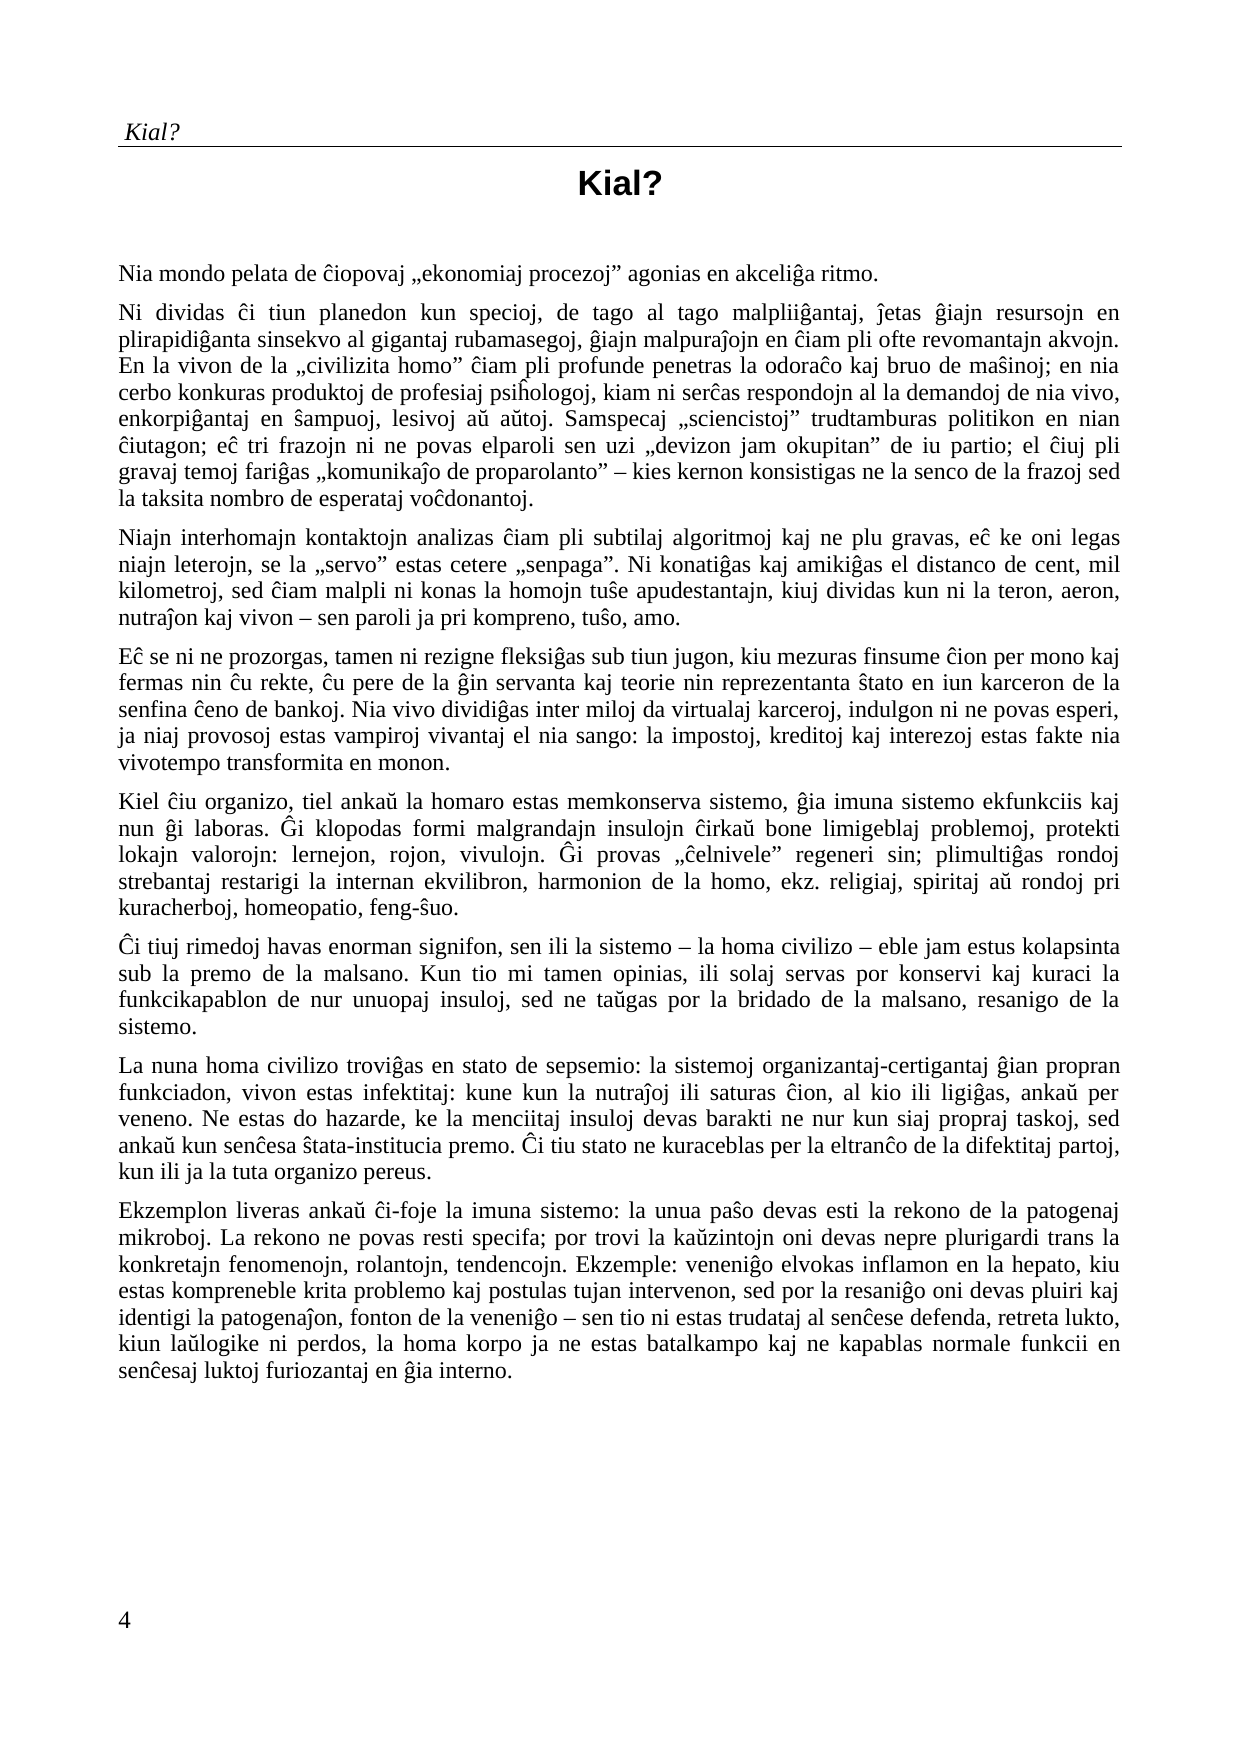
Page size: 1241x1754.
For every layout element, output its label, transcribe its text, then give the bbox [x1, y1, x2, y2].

text La nuna homa civilizo troviĝas en stato de sepsemio: la sistemoj organizantaj-certigantaj ĝian propran funkciadon, vivon estas infektitaj: kune kun la nutraĵoj ili saturas ĉion, al kio ili ligiĝas, ankaŭ per veneno. Ne estas do hazarde, ke la menciitaj insuloj devas barakti ne nur kun siaj propraj taskoj, sed ankaŭ kun senĉesa ŝtata-institucia premo. Ĉi tiu stato ne kuraceblas per la eltranĉo de la difektitaj partoj, kun ili ja la tuta organizo pereus. [118, 1052, 1122, 1185]
text Kiel ĉiu organizo, tiel ankaŭ la homaro estas memkonserva sistemo, ĝia imuna sistemo ekfunkciis kaj nun ĝi laboras. Ĝi klopodas formi malgrandajn insulojn ĉirkaŭ bone limigeblaj problemoj, protekti lokajn valorojn: lernejon, rojon, vivulojn. Ĝi provas „ĉelnivele” regeneri sin; plimultiĝas rondoj strebantaj restarigi la internan ekvilibron, harmonion de la homo, ekz. religiaj, spiritaj aŭ rondoj pri kuracherboj, homeopatio, feng-ŝuo. [118, 788, 1122, 921]
subtitle Kial? [118, 164, 1122, 203]
text Niajn interhomajn kontaktojn analizas ĉiam pli subtilaj algoritmoj kaj ne plu gravas, eĉ ke oni legas niajn leterojn, se la „servo” estas cetere „senpaga”. Ni konatiĝas kaj amikiĝas el distanco de cent, mil kilometroj, sed ĉiam malpli ni konas la homojn tuŝe apudestantajn, kiuj dividas kun ni la teron, aeron, nutraĵon kaj vivon – sen paroli ja pri kompreno, tuŝo, amo. [118, 524, 1122, 630]
text Eĉ se ni ne prozorgas, tamen ni rezigne fleksiĝas sub tiun jugon, kiu mezuras finsume ĉion per mono kaj fermas nin ĉu rekte, ĉu pere de la ĝin servanta kaj teorie nin reprezentanta ŝtato en iun karceron de la senfina ĉeno de bankoj. Nia vivo dividiĝas inter miloj da virtualaj karceroj, indulgon ni ne povas esperi, ja niaj provosoj estas vampiroj vivantaj el nia sango: la impostoj, kreditoj kaj interezoj estas fakte nia vivotempo transformita en monon. [118, 643, 1122, 776]
text Nia mondo pelata de ĉiopovaj „ekonomiaj procezoj” agonias en akceliĝa ritmo. [118, 260, 1122, 287]
text Ni dividas ĉi tiun planedon kun specioj, de tago al tago malpliiĝantaj, ĵetas ĝiajn resursojn en plirapidiĝanta sinsekvo al gigantaj rubamasegoj, ĝiajn malpuraĵojn en ĉiam pli ofte revomantajn akvojn. En la vivon de la „civilizita homo” ĉiam pli profunde penetras la odoraĉo kaj bruo de maŝinoj; en nia cerbo konkuras produktoj de profesiaj psiĥologoj, kiam ni serĉas respondojn al la demandoj de nia vivo, enkorpiĝantaj en ŝampuoj, lesivoj aŭ aŭtoj. Samspecaj „sciencistoj” trudtamburas politikon en nian ĉiutagon; eĉ tri frazojn ni ne povas elparoli sen uzi „devizon jam okupitan” de iu partio; el ĉiuj pli gravaj temoj fariĝas „komunikaĵo de proparolanto” – kies kernon konsistigas ne la senco de la frazoj sed la taksita nombro de esperataj voĉdonantoj. [118, 299, 1122, 512]
text Ĉi tiuj rimedoj havas enorman signifon, sen ili la sistemo – la homa civilizo – eble jam estus kolapsinta sub la premo de la malsano. Kun tio mi tamen opinias, ili solaj servas por konservi kaj kuraci la funkcikapablon de nur unuopaj insuloj, sed ne taŭgas por la bridado de la malsano, resanigo de la sistemo. [118, 933, 1122, 1040]
text Ekzemplon liveras ankaŭ ĉi-foje la imuna sistemo: la unua paŝo devas esti la rekono de la patogenaj mikroboj. La rekono ne povas resti specifa; por trovi la kaŭzintojn oni devas nepre plurigardi trans la konkretajn fenomenojn, rolantojn, tendencojn. Ekzemple: veneniĝo elvokas inflamon en la hepato, kiu estas kompreneble krita problemo kaj postulas tujan intervenon, sed por la resaniĝo oni devas pluiri kaj identigi la patogenaĵon, fonton de la veneniĝo – sen tio ni estas trudataj al senĉese defenda, retreta lukto, kiun laŭlogike ni perdos, la homa korpo ja ne estas batalkampo kaj ne kapablas normale funkcii en senĉesaj luktoj furiozantaj en ĝia interno. [118, 1198, 1122, 1383]
